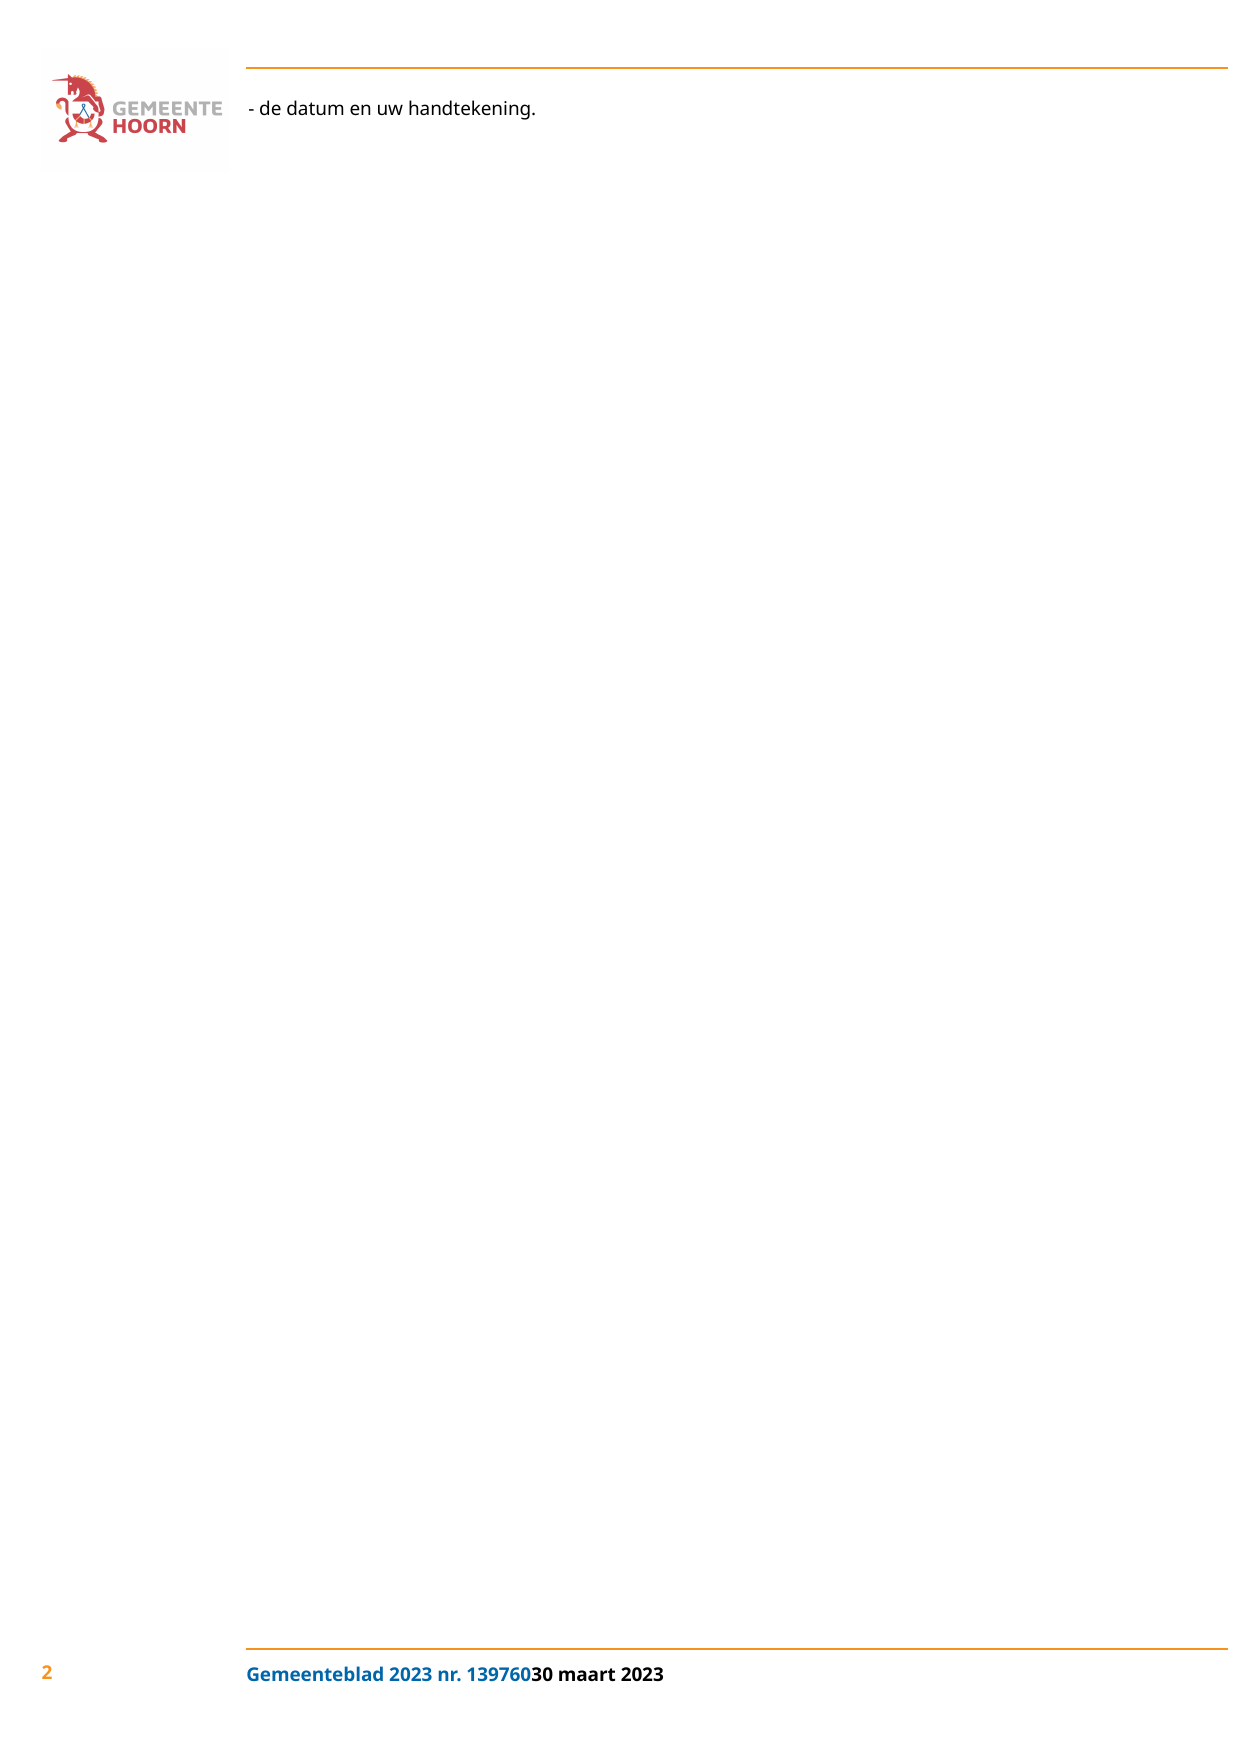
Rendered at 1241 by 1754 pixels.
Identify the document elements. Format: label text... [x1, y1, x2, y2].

text - de datum en uw handtekening. [248, 95, 1152, 121]
picture [41, 47, 231, 172]
